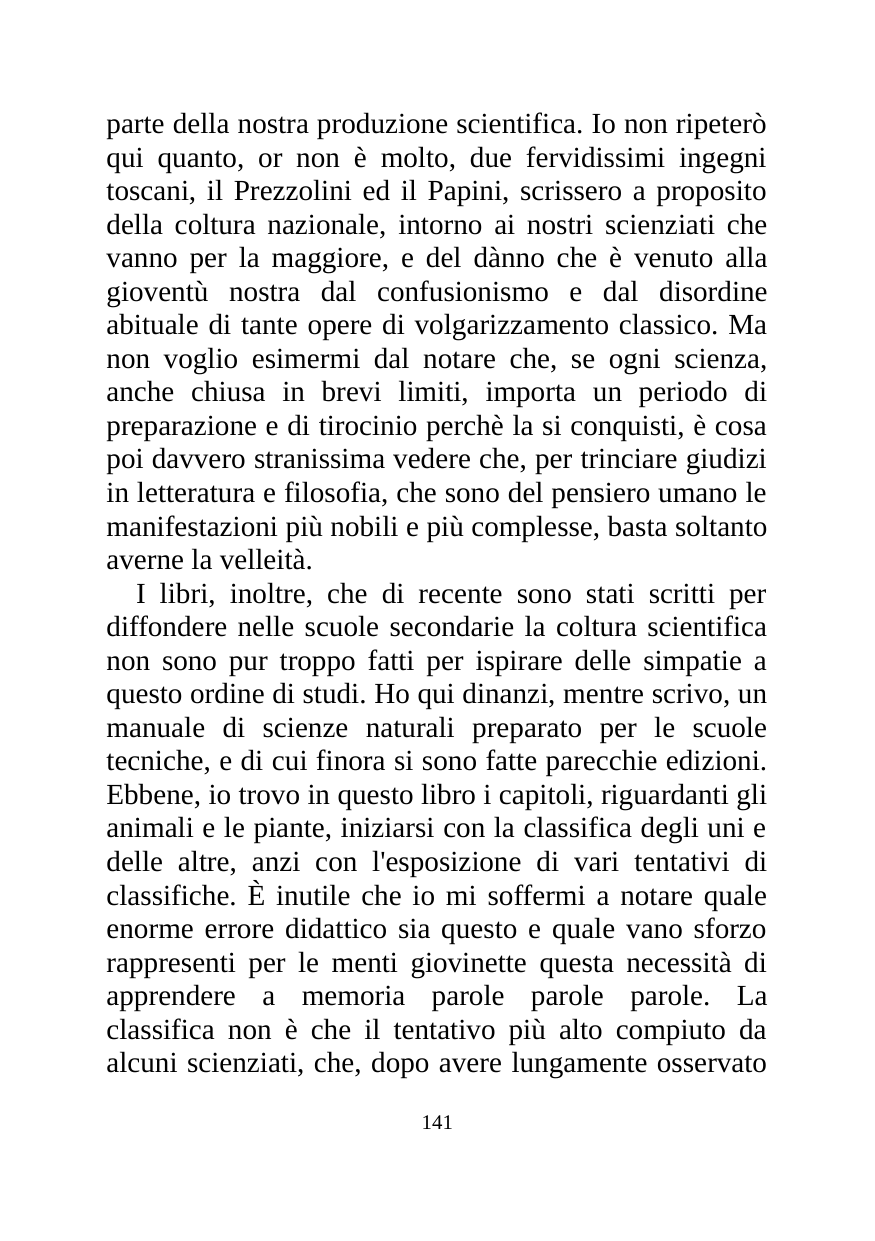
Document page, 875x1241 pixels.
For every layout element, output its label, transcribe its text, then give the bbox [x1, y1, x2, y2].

text I libri, inoltre, che di recente sono stati scritti per diffondere nelle scuole secondarie la coltura scientifica non sono pur troppo fatti per ispirare delle simpatie a questo ordine di studi. Ho qui dinanzi, mentre scrivo, un manuale di scienze naturali preparato per le scuole tecniche, e di cui finora si sono fatte parecchie edizioni. Ebbene, io trovo in questo libro i capitoli, riguardanti gli animali e le piante, iniziarsi con la classifica degli uni e delle altre, anzi con l'esposizione di vari tentativi di classifiche. È inutile che io mi soffermi a notare quale enorme errore didattico sia questo e quale vano sforzo rappresenti per le menti giovinette questa necessità di apprendere a memoria parole parole parole. La classifica non è che il tentativo più alto compiuto da alcuni scienziati, che, dopo avere lungamente osservato [106, 576, 768, 1079]
text parte della nostra produzione scientifica. Io non ripeterò qui quanto, or non è molto, due fervidissimi ingegni toscani, il Prezzolini ed il Papini, scrissero a proposito della coltura nazionale, intorno ai nostri scienziati che vanno per la maggiore, e del dànno che è venuto alla gioventù nostra dal confusionismo e dal disordine abituale di tante opere di volgarizzamento classico. Ma non voglio esimermi dal notare che, se ogni scienza, anche chiusa in brevi limiti, importa un periodo di preparazione e di tirocinio perchè la si conquisti, è cosa poi davvero stranissima vedere che, per trinciare giudizi in letteratura e filosofia, che sono del pensiero umano le manifestazioni più nobili e più complesse, basta soltanto averne la velleità. [106, 106, 768, 576]
